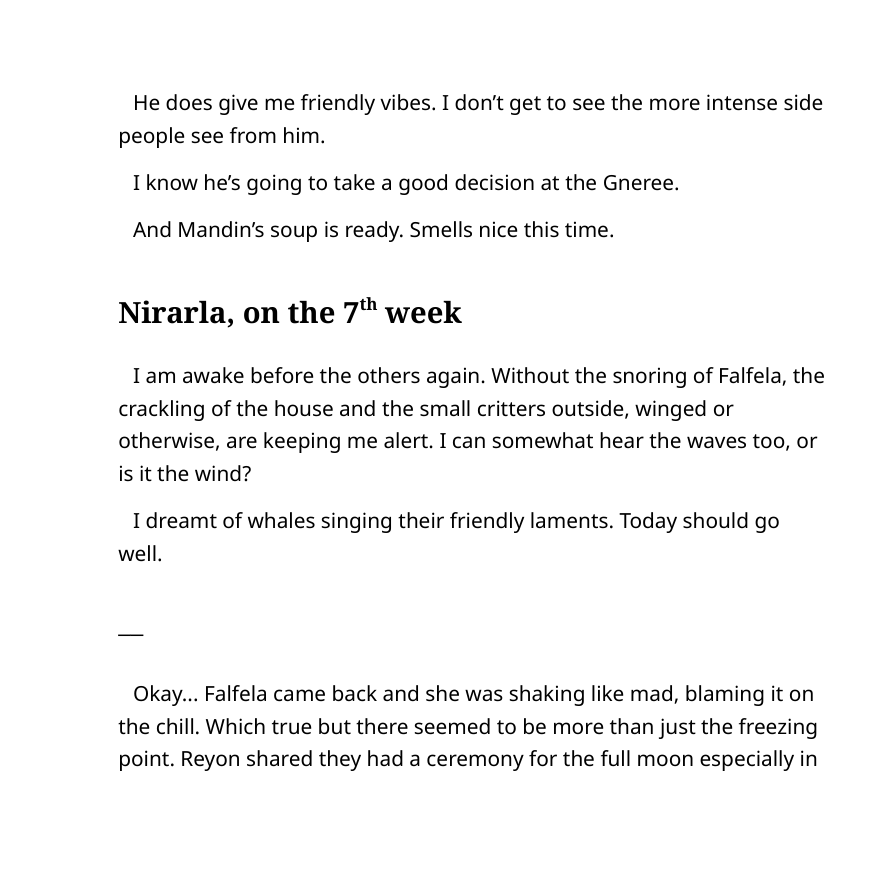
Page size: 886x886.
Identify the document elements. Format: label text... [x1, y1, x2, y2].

text He does give me friendly vibes. I don’t get to see the more intense side people see from him. [118, 88, 827, 149]
text I am awake before the others again. Without the snoring of Falfela, the crackling of the house and the small critters outside, winged or otherwise, are keeping me alert. I can somewhat hear the waves too, or is it the wind? [118, 361, 827, 488]
text I know he’s going to take a good decision at the Gneree. [118, 168, 827, 197]
subtitle –– [118, 616, 827, 650]
subtitle Nirarla, on the 7th week [118, 292, 827, 332]
text I dreamt of whales singing their friendly laments. Today should go well. [118, 506, 827, 567]
text Okay... Falfela came back and she was shaking like mad, blaming it on the chill. Which true but there seemed to be more than just the freezing point. Reyon shared they had a ceremony for the full moon especially in [118, 679, 827, 773]
text And Mandin’s soup is ready. Smells nice this time. [118, 216, 827, 244]
